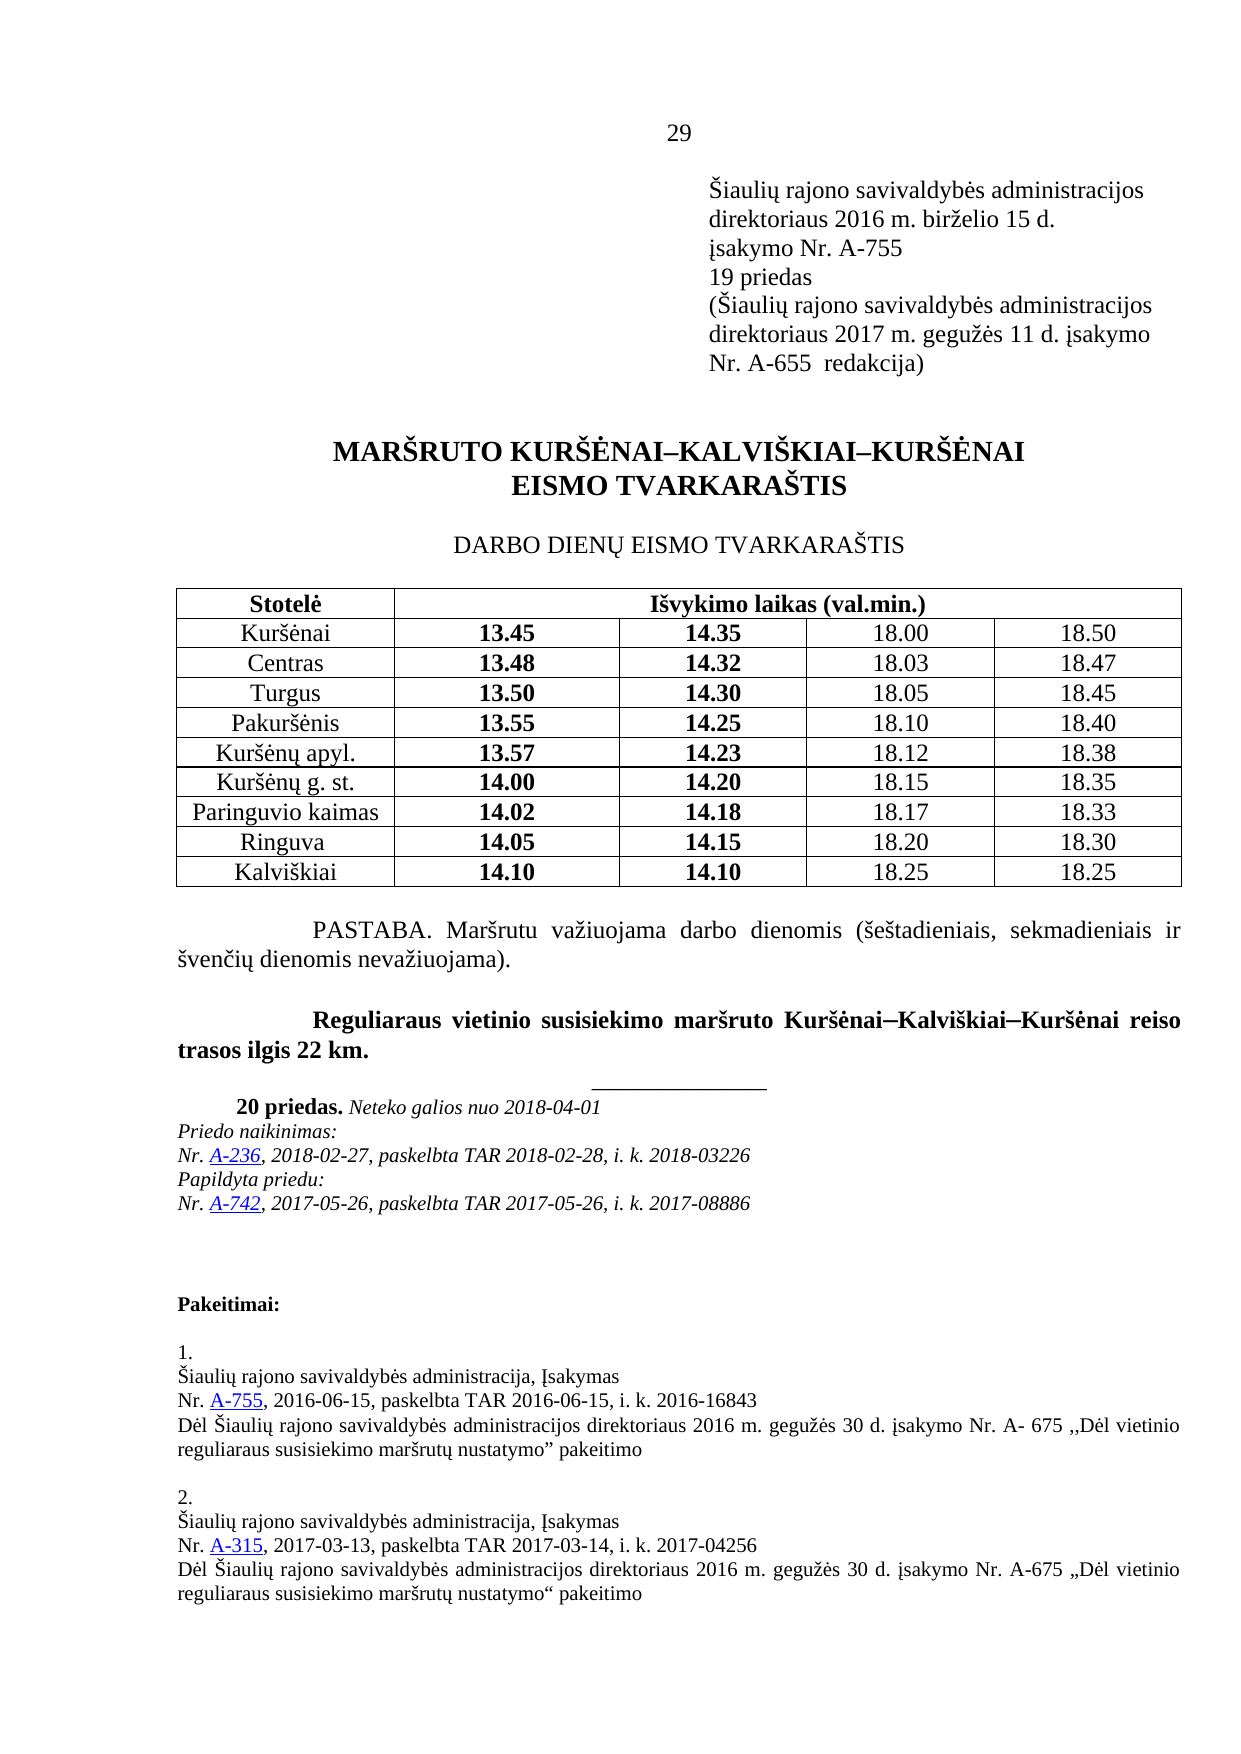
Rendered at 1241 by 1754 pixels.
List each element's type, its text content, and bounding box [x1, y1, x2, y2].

text Nr. A-236, 2018-02-27, paskelbta TAR 2018-02-28, i. k. 2018-03226 [177, 1143, 1181, 1167]
table_cell 13.55 [395, 708, 619, 737]
table_cell 14.05 [395, 827, 619, 856]
table_cell 14.18 [620, 797, 806, 826]
table_cell 14.25 [620, 708, 806, 737]
table_cell Ringuva [177, 827, 394, 856]
text Nr. A-755, 2016-06-15, paskelbta TAR 2016-06-15, i. k. 2016-16843 [177, 1388, 1181, 1412]
table_header Stotelė [177, 589, 394, 617]
text (Šiaulių rajono savivaldybės administracijos [709, 291, 1181, 319]
table_cell 18.33 [995, 797, 1181, 826]
text Šiaulių rajono savivaldybės administracija, Įsakymas [177, 1509, 1181, 1533]
table_cell 14.00 [395, 768, 619, 796]
table_cell Kuršėnai [177, 619, 394, 647]
table_cell 14.10 [620, 857, 806, 886]
text įsakymo Nr. A-755 [709, 233, 1181, 262]
table_cell 14.02 [395, 797, 619, 826]
table_cell 13.45 [395, 619, 619, 647]
text Dėl Šiaulių rajono savivaldybės administracijos direktoriaus 2016 m. gegužės 30 d. įsakymo Nr. A-675 „Dėl vietinio reguliaraus susisiekimo maršrutų nustatymo“ pakeitimo [177, 1557, 1181, 1605]
text PASTABA. Maršrutu važiuojama darbo dienomis (šeštadieniais, sekmadieniais ir švenčių dienomis nevažiuojama). [177, 915, 1181, 973]
text DARBO DIENŲ EISMO TVARKARAŠTIS [177, 530, 1181, 559]
table_cell 18.38 [995, 738, 1181, 766]
table_cell 18.50 [995, 619, 1181, 647]
table_cell 14.30 [620, 678, 806, 707]
text 2. [177, 1485, 1181, 1509]
table_cell 18.35 [995, 768, 1181, 796]
table_cell 14.23 [620, 738, 806, 766]
text Nr. A-655 redakcija) [709, 348, 1181, 377]
table_cell 18.40 [995, 708, 1181, 737]
text ______________ [177, 1064, 1181, 1093]
table_cell 18.25 [807, 857, 994, 886]
text Dėl Šiaulių rajono savivaldybės administracijos direktoriaus 2016 m. gegužės 30 d. įsakymo Nr. A- 675 ,,Dėl vietinio reguliaraus susisiekimo maršrutų nustatymo” pakeitimo [177, 1412, 1181, 1461]
table_cell Kalviškiai [177, 857, 394, 886]
table_cell 13.57 [395, 738, 619, 766]
text EISMO TVARKARAŠTIS [177, 468, 1181, 501]
table_cell 18.15 [807, 768, 994, 796]
text 19 priedas [709, 262, 1181, 291]
table_cell 13.48 [395, 648, 619, 677]
table_cell 18.47 [995, 648, 1181, 677]
table_cell 18.10 [807, 708, 994, 737]
table_header Išvykimo laikas (val.min.) [395, 589, 1181, 617]
table_cell Centras [177, 648, 394, 677]
table_cell 18.05 [807, 678, 994, 707]
text 1. [177, 1340, 1181, 1364]
text Šiaulių rajono savivaldybės administracija, Įsakymas [177, 1364, 1181, 1388]
text 20 priedas. Neteko galios nuo 2018-04-01 [177, 1093, 1181, 1119]
text Papildyta priedu: [177, 1167, 1181, 1191]
table_cell Kuršėnų g. st. [177, 768, 394, 796]
text Reguliaraus vietinio susisiekimo maršruto Kuršėnai–Kalviškiai–Kuršėnai reiso trasos ilgis 22 km. [177, 1002, 1181, 1064]
table_cell 14.35 [620, 619, 806, 647]
table_cell 18.03 [807, 648, 994, 677]
table_cell 14.15 [620, 827, 806, 856]
table_cell 18.20 [807, 827, 994, 856]
table_cell Kuršėnų apyl. [177, 738, 394, 766]
text Nr. A-742, 2017-05-26, paskelbta TAR 2017-05-26, i. k. 2017-08886 [177, 1191, 1181, 1215]
table_cell 18.45 [995, 678, 1181, 707]
text direktoriaus 2017 m. gegužės 11 d. įsakymo [709, 319, 1181, 348]
text direktoriaus 2016 m. birželio 15 d. [709, 204, 1181, 233]
text Pakeitimai: [177, 1292, 1181, 1316]
table_cell 18.25 [995, 857, 1181, 886]
table_cell 18.30 [995, 827, 1181, 856]
table_cell 18.17 [807, 797, 994, 826]
table_cell 14.20 [620, 768, 806, 796]
text Nr. A-315, 2017-03-13, paskelbta TAR 2017-03-14, i. k. 2017-04256 [177, 1533, 1181, 1557]
text Šiaulių rajono savivaldybės administracijos [709, 176, 1181, 204]
text MARŠRUTO KURŠĖNAI–KALVIŠKIAI–KURŠĖNAI [177, 434, 1181, 468]
table_cell Pakuršėnis [177, 708, 394, 737]
text Priedo naikinimas: [177, 1119, 1181, 1143]
table_cell 14.32 [620, 648, 806, 677]
table_cell 14.10 [395, 857, 619, 886]
table_cell 13.50 [395, 678, 619, 707]
table_cell 18.00 [807, 619, 994, 647]
table_cell 18.12 [807, 738, 994, 766]
table_cell Paringuvio kaimas [177, 797, 394, 826]
table_cell Turgus [177, 678, 394, 707]
